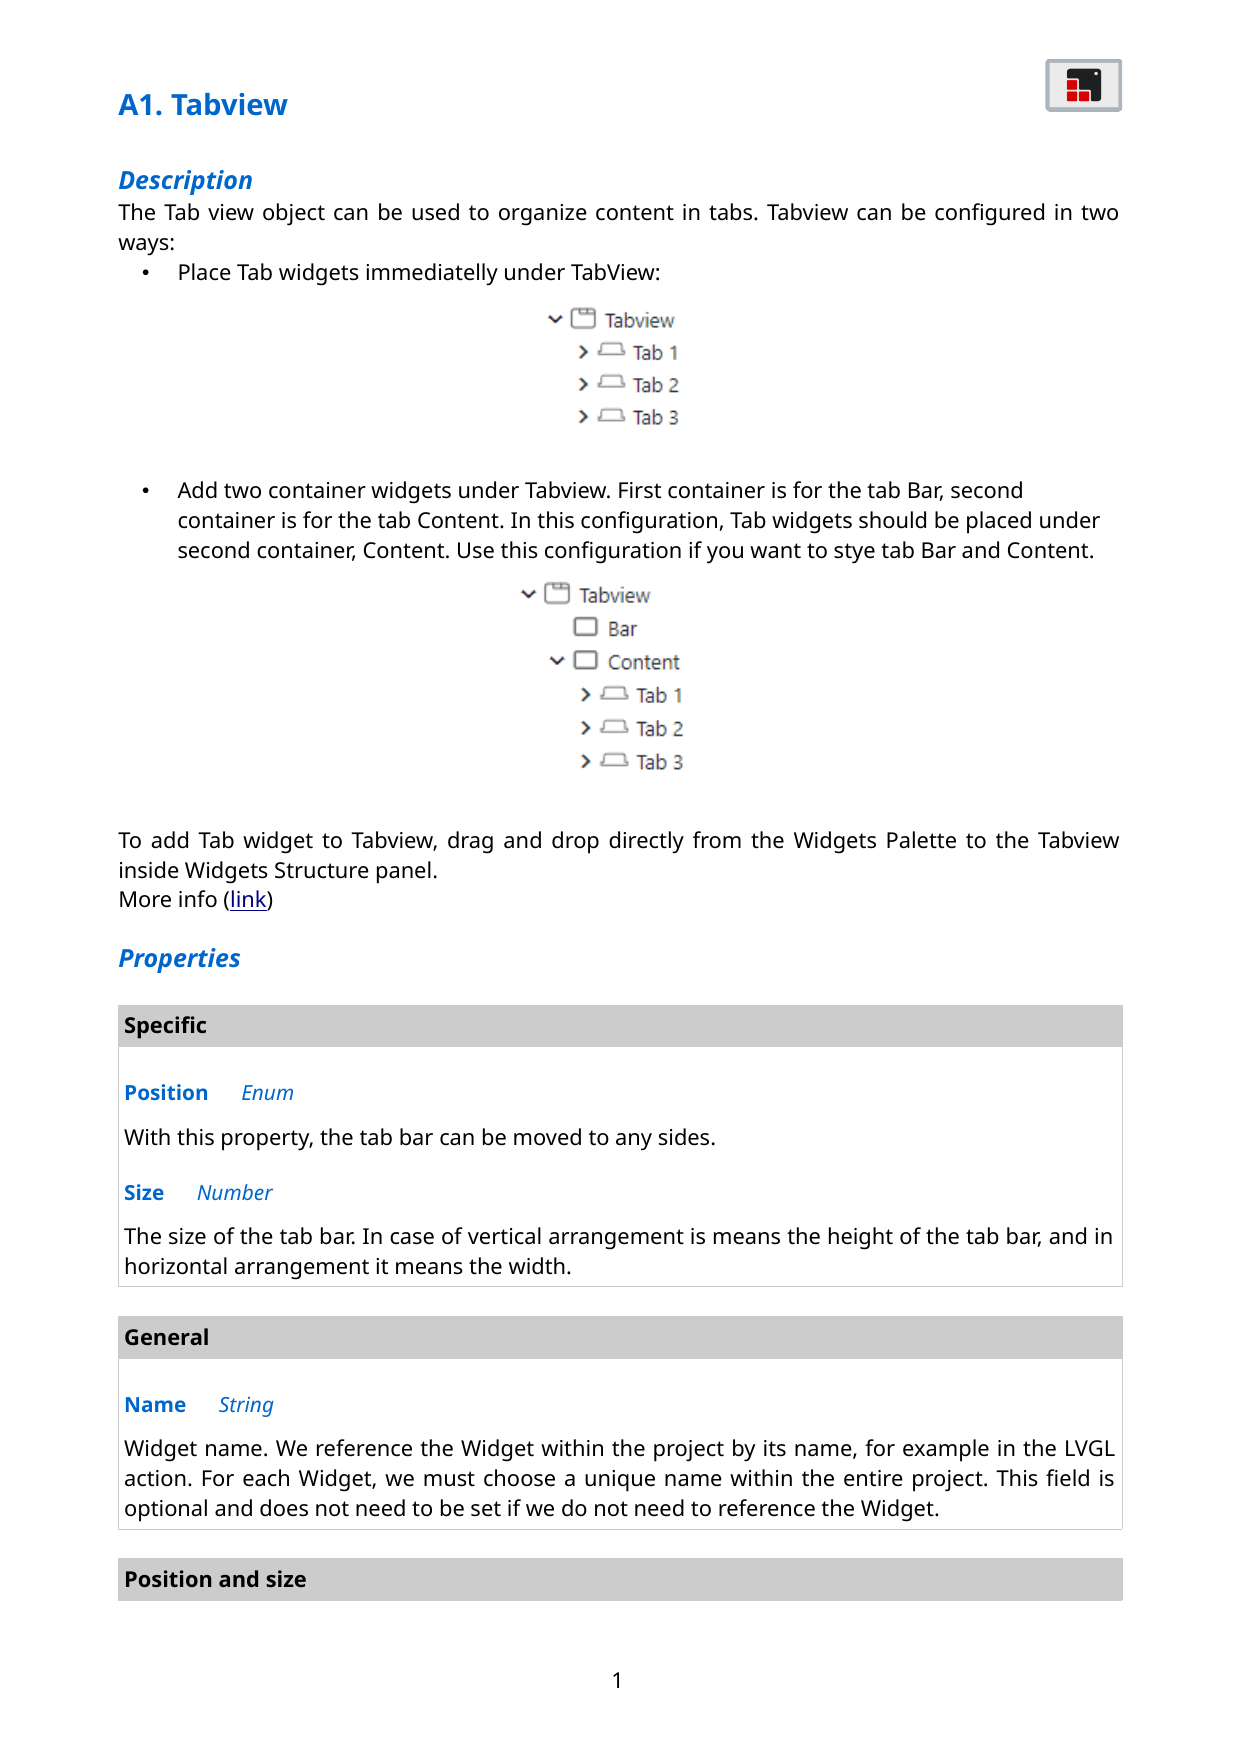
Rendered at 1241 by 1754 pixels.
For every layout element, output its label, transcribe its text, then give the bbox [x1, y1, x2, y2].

subtitle Tabview [118, 84, 1122, 124]
list Place Tab widgets immediatelly under TabView: [142, 256, 1110, 286]
table_header General [119, 1317, 1122, 1358]
picture [1045, 59, 1123, 112]
table_header Specific [119, 1006, 1122, 1046]
table_header Position and size [119, 1559, 1122, 1600]
table_cell Name String Widget name. We reference the Widget within the project by its name, for example in the LVGL action. For each Widget, we must choose a unique name within the entire project. This field is optional and does not need to be set if we do not need to reference the Widget. [119, 1359, 1122, 1528]
picture [513, 576, 727, 784]
text More info (link) [118, 884, 1122, 914]
table_cell Position Enum With this property, the tab bar can be moved to any sides. Size Number The size of the tab bar. In case of vertical arrangement is means the height of the tab bar, and in horizontal arrangement it means the width. [119, 1047, 1122, 1286]
text The Tab view object can be used to organize content in tabs. Tabview can be configured in two ways: [118, 197, 1122, 256]
picture [537, 298, 703, 434]
subtitle Description [118, 163, 1122, 197]
list Add two container widgets under Tabview. First container is for the tab Bar, second container is for the tab Content. In this configuration, Tab widgets should be placed under second container, Content. Use this configuration if you want to stye tab Bar and Content. [142, 475, 1110, 565]
subtitle Properties [118, 941, 1122, 975]
text To add Tab widget to Tabview, drag and drop directly from the Widgets Palette to the Tabview inside Widgets Structure panel. [118, 825, 1122, 884]
